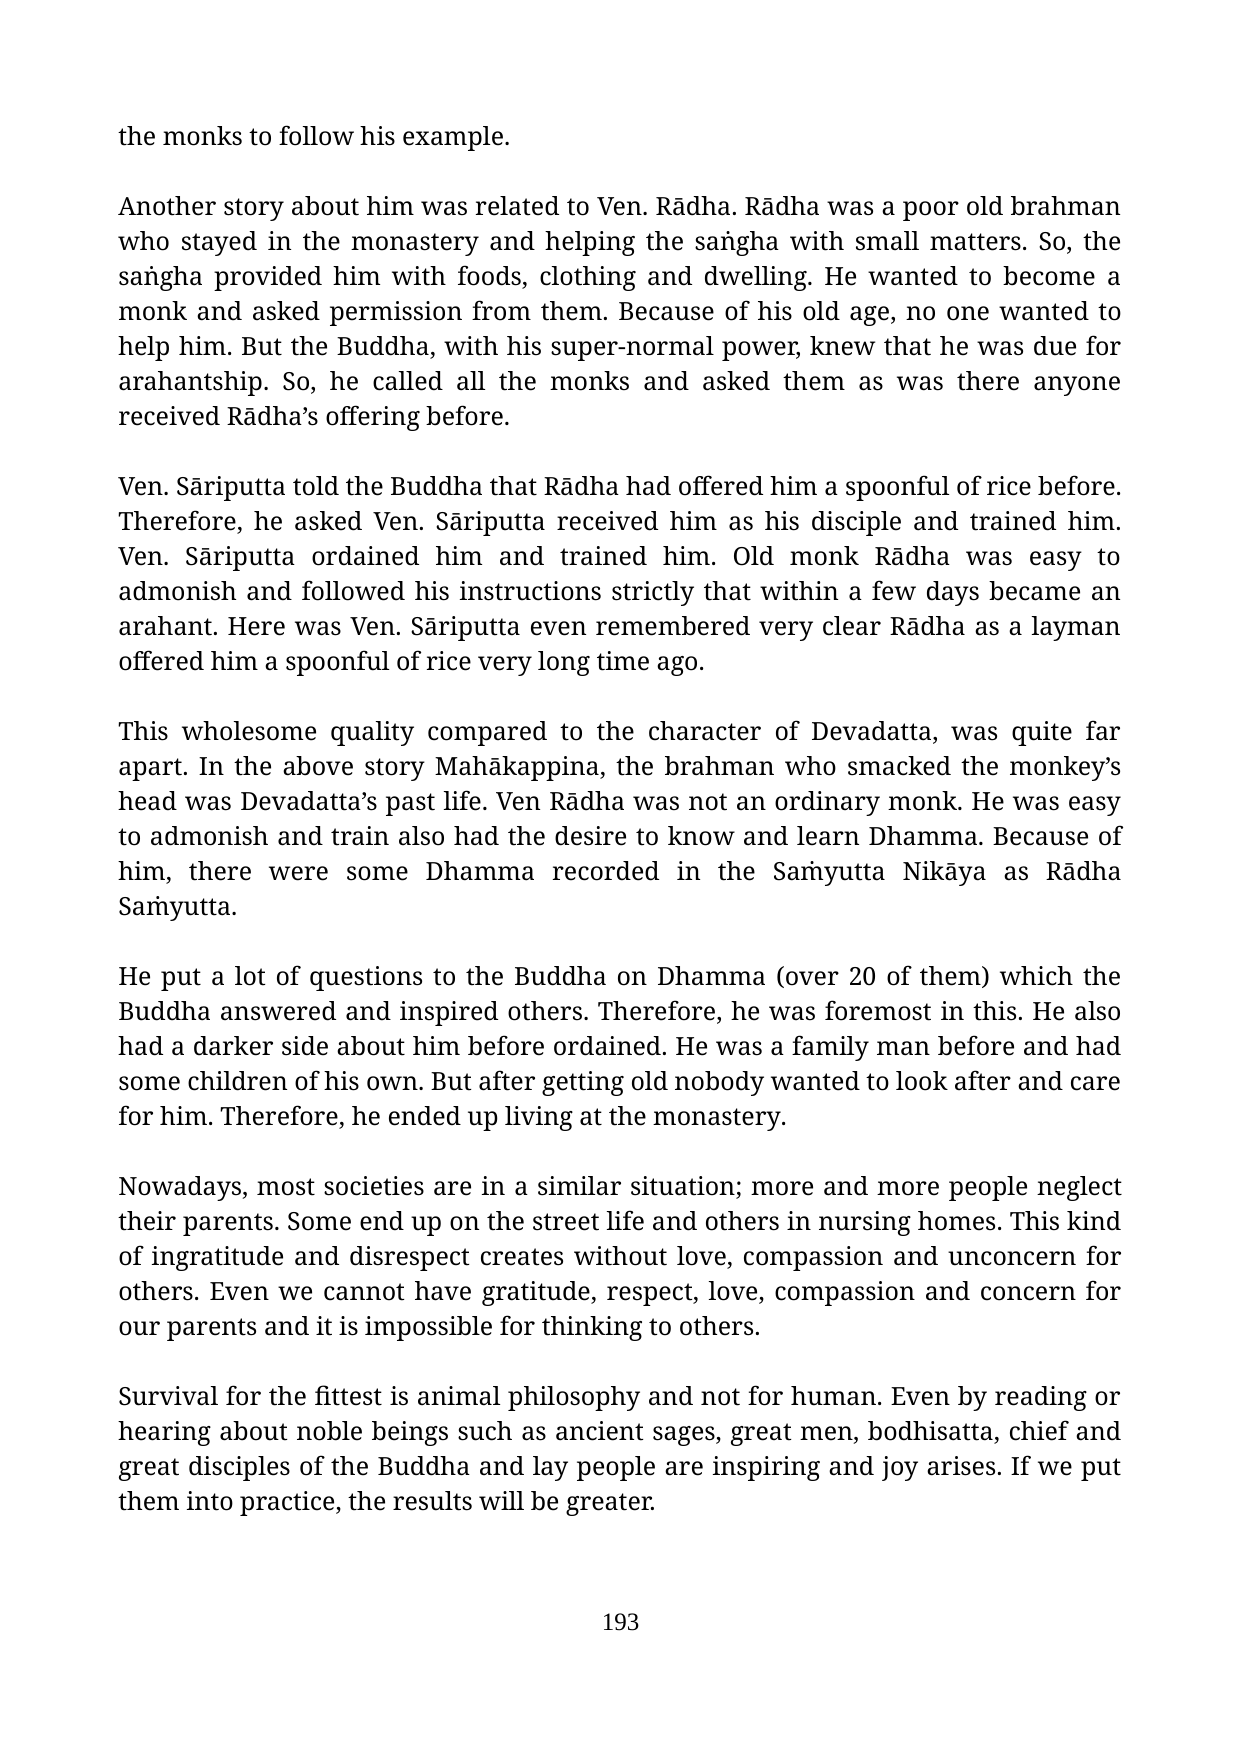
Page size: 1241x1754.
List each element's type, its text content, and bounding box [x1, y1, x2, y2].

text the monks to follow his example. Another story about him was related to Ven. Rādha. Rādha was a poor old brahman who stayed in the monastery and helping the saṅgha with small matters. So, the saṅgha provided him with foods, clothing and dwelling. He wanted to become a monk and asked permission from them. Because of his old age, no one wanted to help him. But the Buddha, with his super-normal power, knew that he was due for arahantship. So, he called all the monks and asked them as was there anyone received Rādha’s offering before. Ven. Sāriputta told the Buddha that Rādha had offered him a spoonful of rice before. Therefore, he asked Ven. Sāriputta received him as his disciple and trained him. Ven. Sāriputta ordained him and trained him. Old monk Rādha was easy to admonish and followed his instructions strictly that within a few days became an arahant. Here was Ven. Sāriputta even remembered very clear Rādha as a layman offered him a spoonful of rice very long time ago. This wholesome quality compared to the character of Devadatta, was quite far apart. In the above story Mahākappina, the brahman who smacked the monkey’s head was Devadatta’s past life. Ven Rādha was not an ordinary monk. He was easy to admonish and train also had the desire to know and learn Dhamma. Because of him, there were some Dhamma recorded in the Saṁyutta Nikāya as Rādha Saṁyutta. He put a lot of questions to the Buddha on Dhamma (over 20 of them) which the Buddha answered and inspired others. Therefore, he was foremost in this. He also had a darker side about him before ordained. He was a family man before and had some children of his own. But after getting old nobody wanted to look after and care for him. Therefore, he ended up living at the monastery. Nowadays, most societies are in a similar situation; more and more people neglect their parents. Some end up on the street life and others in nursing homes. This kind of ingratitude and disrespect creates without love, compassion and unconcern for others. Even we cannot have gratitude, respect, love, compassion and concern for our parents and it is impossible for thinking to others. Survival for the fittest is animal philosophy and not for human. Even by reading or hearing about noble beings such as ancient sages, great men, bodhisatta, chief and great disciples of the Buddha and lay people are inspiring and joy arises. If we put them into practice, the results will be greater. [118, 118, 1122, 1553]
